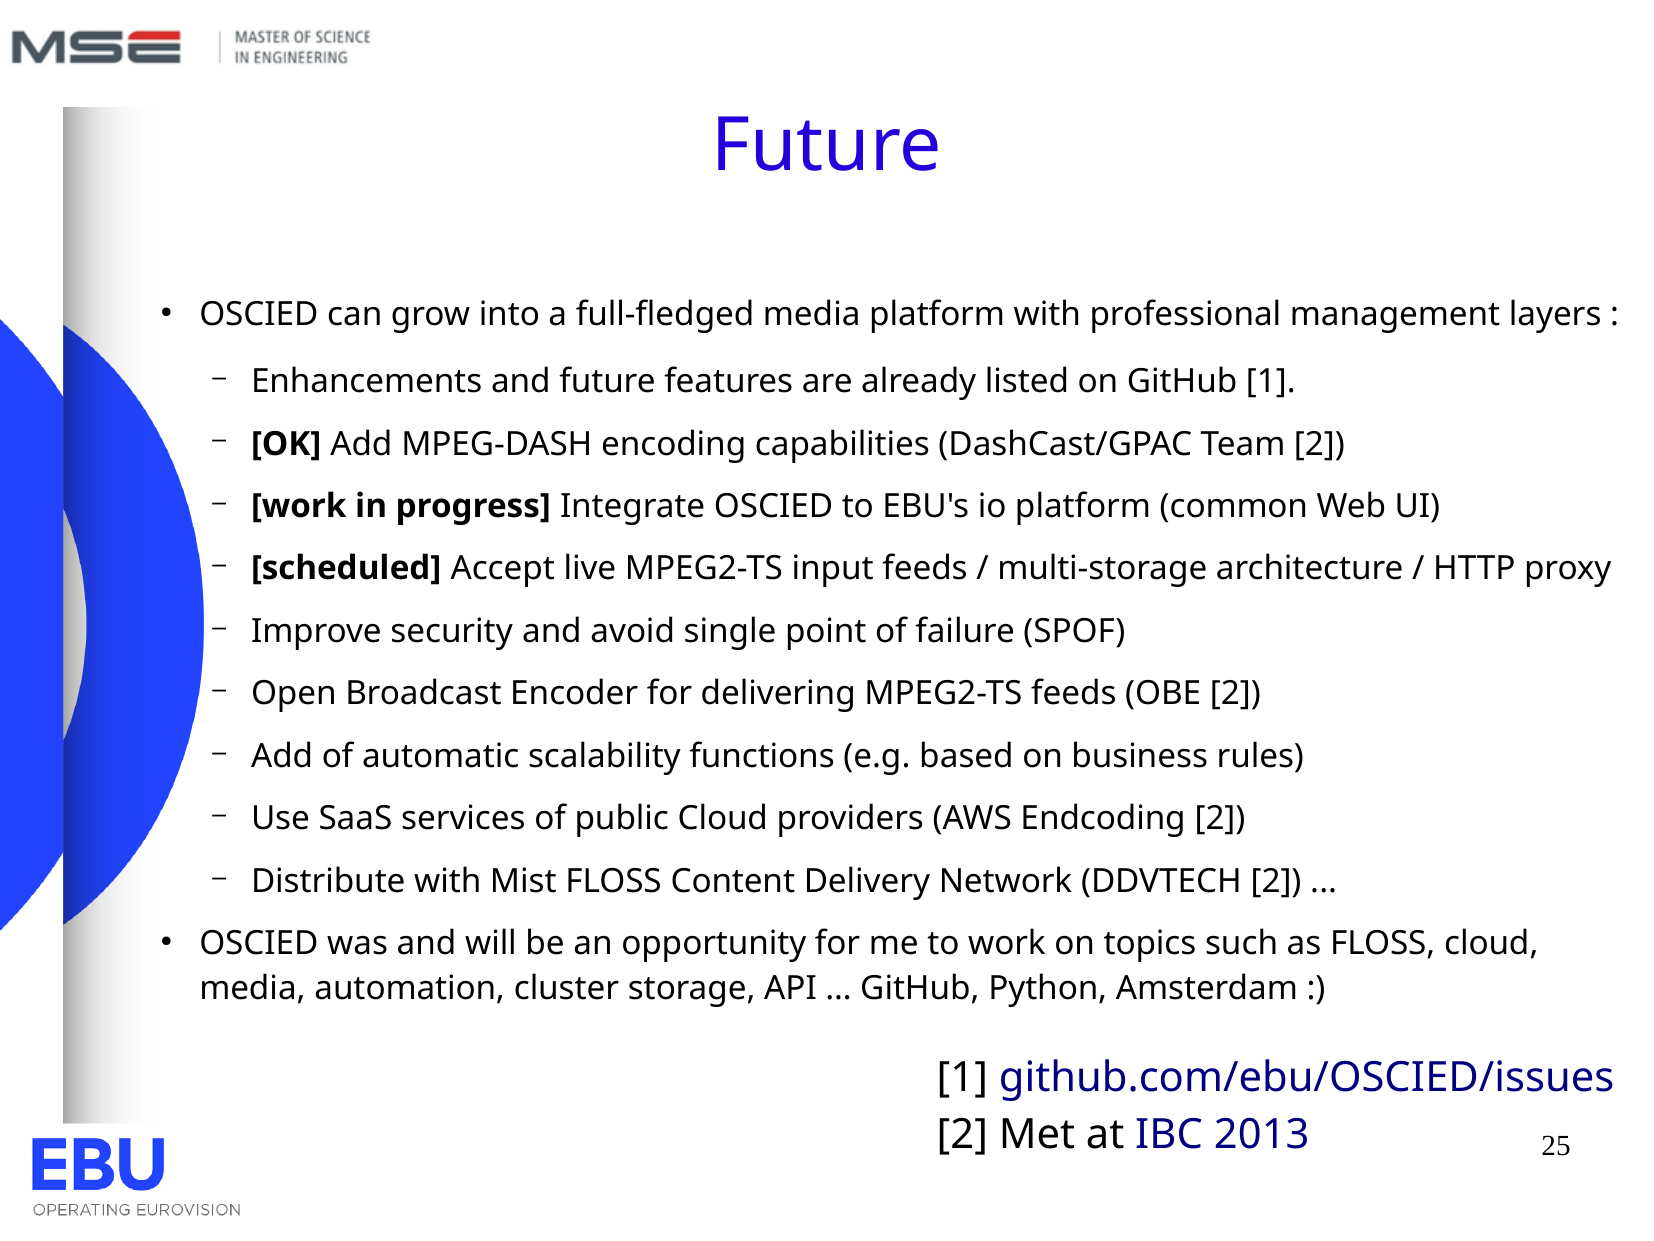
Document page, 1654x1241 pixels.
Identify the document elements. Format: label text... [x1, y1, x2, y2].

list OSCIED can grow into a full-fledged media platform with professional management layers : Enhancements and future features are already listed on GitHub [1]. [OK] Add MPEG-DASH encoding capabilities (DashCast/GPAC Team [2]) [work in progress] Integrate OSCIED to EBU's io platform (common Web UI) [scheduled] Accept live MPEG2-TS input feeds / multi-storage architecture / HTTP proxy Improve security and avoid single point of failure (SPOF) Open Broadcast Encoder for delivering MPEG2-TS feeds (OBE [2]) Add of automatic scalability functions (e.g. based on business rules) Use SaaS services of public Cloud providers (AWS Endcoding [2]) Distribute with Mist FLOSS Content Delivery Network (DDVTECH [2]) ... OSCIED was and will be an opportunity for me to work on topics such as FLOSS, cloud, media, automation, cluster storage, API … GitHub, Python, Amsterdam :) [147, 290, 1630, 1052]
title Future [82, 37, 1571, 245]
text_box [1] github.com/ebu/OSCIED/issues [2] Met at IBC 2013 [921, 1039, 1589, 1149]
picture [0, 0, 1654, 1241]
